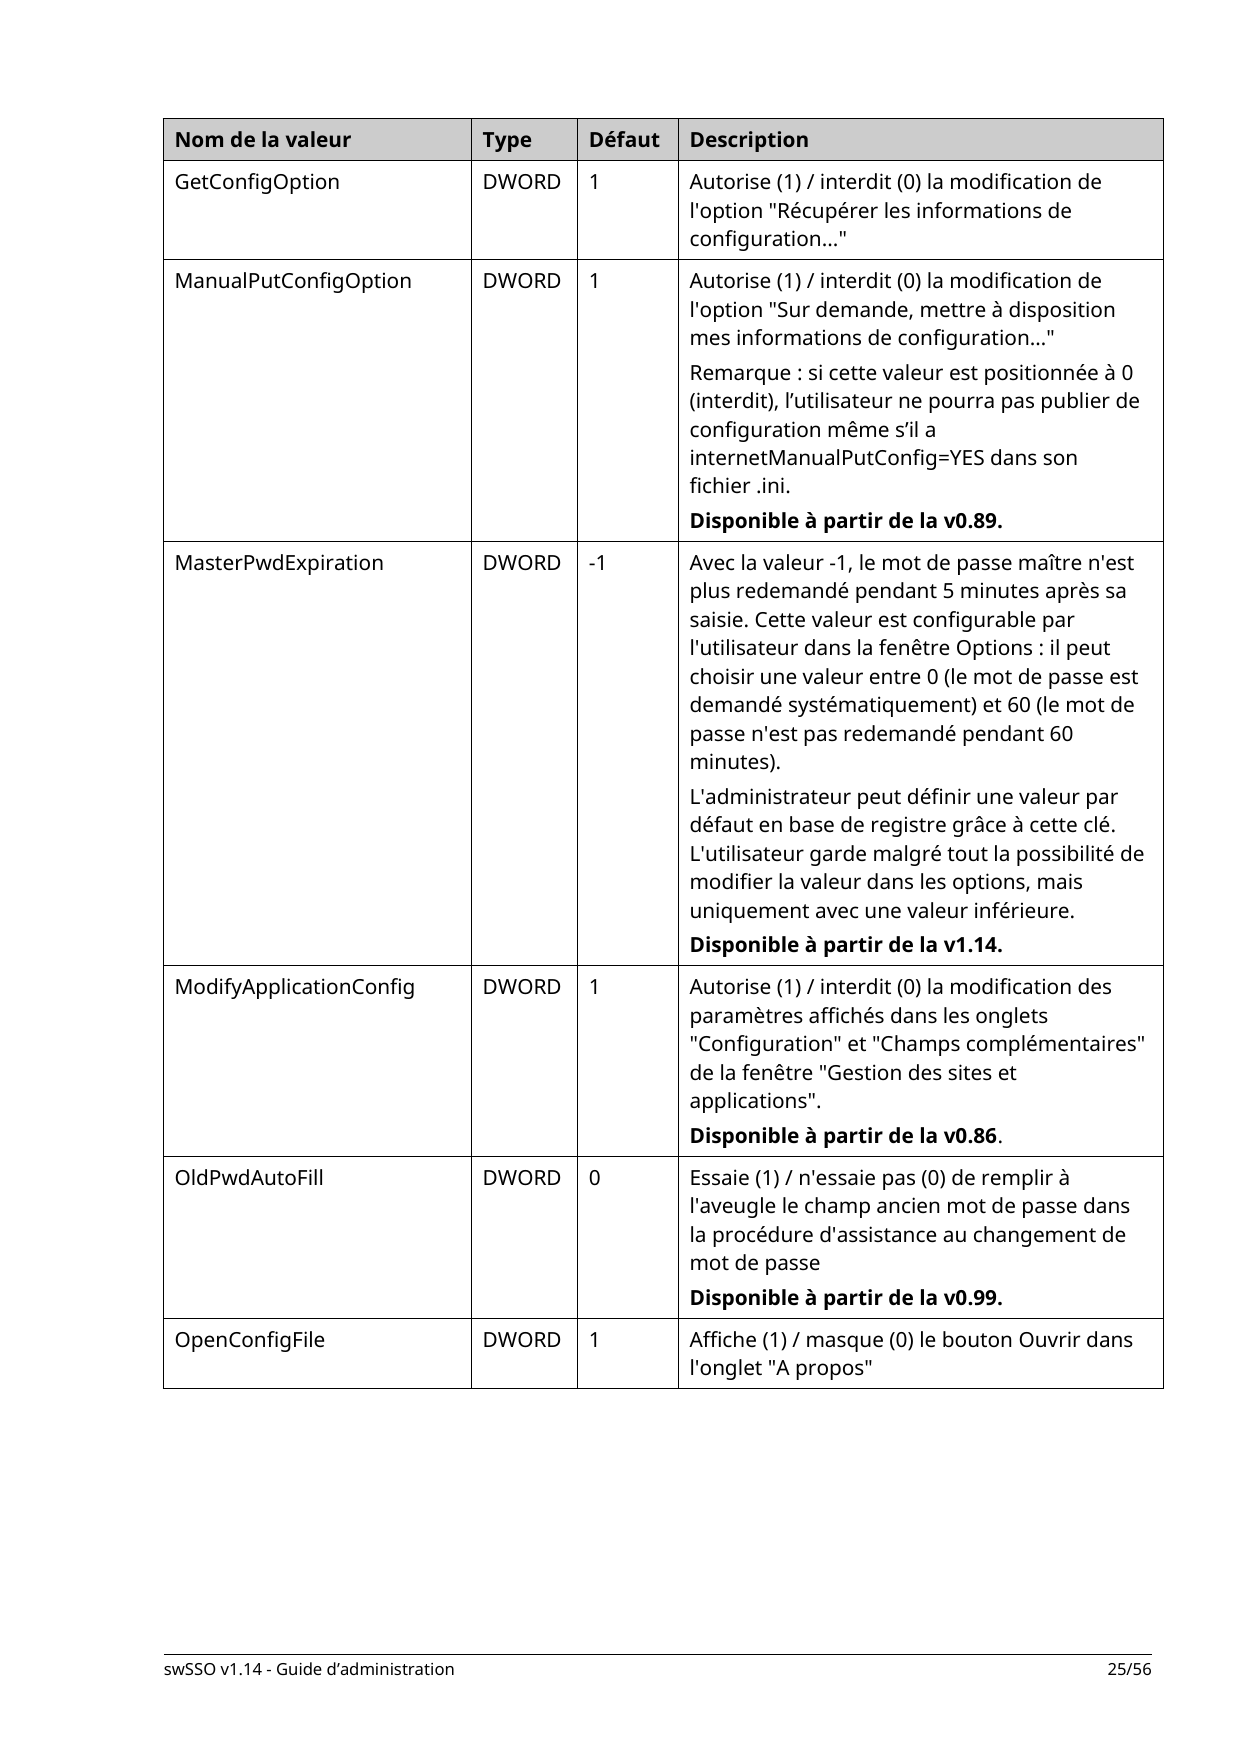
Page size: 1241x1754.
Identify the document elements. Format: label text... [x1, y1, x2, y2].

table_cell 1 [578, 966, 678, 1156]
table_cell DWORD [472, 1157, 577, 1317]
table_cell 1 [578, 1319, 678, 1388]
table_cell 1 [578, 260, 678, 541]
table_cell DWORD [472, 542, 577, 965]
table_cell DWORD [472, 260, 577, 541]
table_cell GetConfigOption [164, 161, 471, 259]
table_cell 0 [578, 1157, 678, 1317]
table_cell OldPwdAutoFill [164, 1157, 471, 1317]
table_cell Autorise (1) / interdit (0) la modification des paramètres affichés dans les onglets "Configuration" et "Champs complémentaires" de la fenêtre "Gestion des sites et applications". Disponible à partir de la v0.86. [679, 966, 1163, 1156]
table_cell ModifyApplicationConfig [164, 966, 471, 1156]
table_header Défaut [578, 119, 678, 160]
table_cell -1 [578, 542, 678, 965]
table_cell DWORD [472, 1319, 577, 1388]
table_header Type [472, 119, 577, 160]
table_cell 1 [578, 161, 678, 259]
table_cell Affiche (1) / masque (0) le bouton Ouvrir dans l'onglet "A propos" [679, 1319, 1163, 1388]
table_cell OpenConfigFile [164, 1319, 471, 1388]
table_cell DWORD [472, 161, 577, 259]
table_header Description [679, 119, 1163, 160]
table_cell Autorise (1) / interdit (0) la modification de l'option "Sur demande, mettre à disposition mes informations de configuration…" Remarque : si cette valeur est positionnée à 0 (interdit), l’utilisateur ne pourra pas publier de configuration même s’il a internetManualPutConfig=YES dans son fichier .ini. Disponible à partir de la v0.89. [679, 260, 1163, 541]
table_cell ManualPutConfigOption [164, 260, 471, 541]
table_cell MasterPwdExpiration [164, 542, 471, 965]
table_header Nom de la valeur [164, 119, 471, 160]
table_cell Autorise (1) / interdit (0) la modification de l'option "Récupérer les informations de configuration..." [679, 161, 1163, 259]
table_cell Essaie (1) / n'essaie pas (0) de remplir à l'aveugle le champ ancien mot de passe dans la procédure d'assistance au changement de mot de passe Disponible à partir de la v0.99. [679, 1157, 1163, 1317]
table_cell DWORD [472, 966, 577, 1156]
table_cell Avec la valeur -1, le mot de passe maître n'est plus redemandé pendant 5 minutes après sa saisie. Cette valeur est configurable par l'utilisateur dans la fenêtre Options : il peut choisir une valeur entre 0 (le mot de passe est demandé systématiquement) et 60 (le mot de passe n'est pas redemandé pendant 60 minutes). L'administrateur peut définir une valeur par défaut en base de registre grâce à cette clé. L'utilisateur garde malgré tout la possibilité de modifier la valeur dans les options, mais uniquement avec une valeur inférieure. Disponible à partir de la v1.14. [679, 542, 1163, 965]
